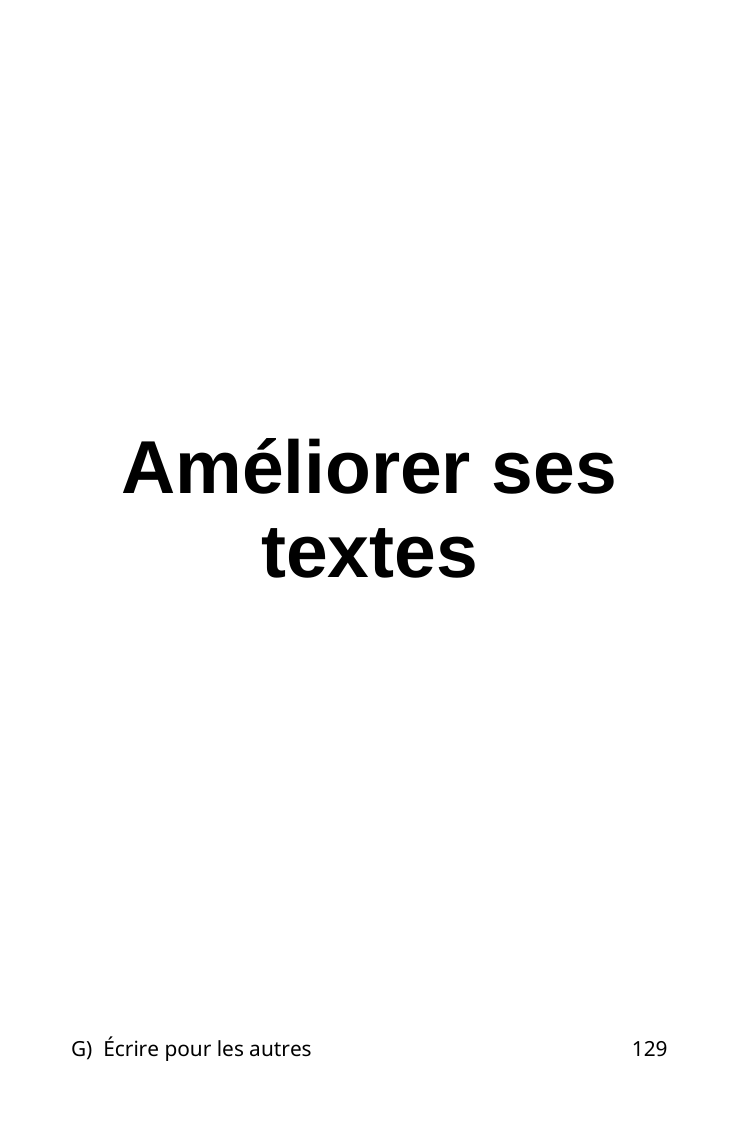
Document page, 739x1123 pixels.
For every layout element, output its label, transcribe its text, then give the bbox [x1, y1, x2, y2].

subtitle Améliorer ses textes [71, 425, 667, 593]
